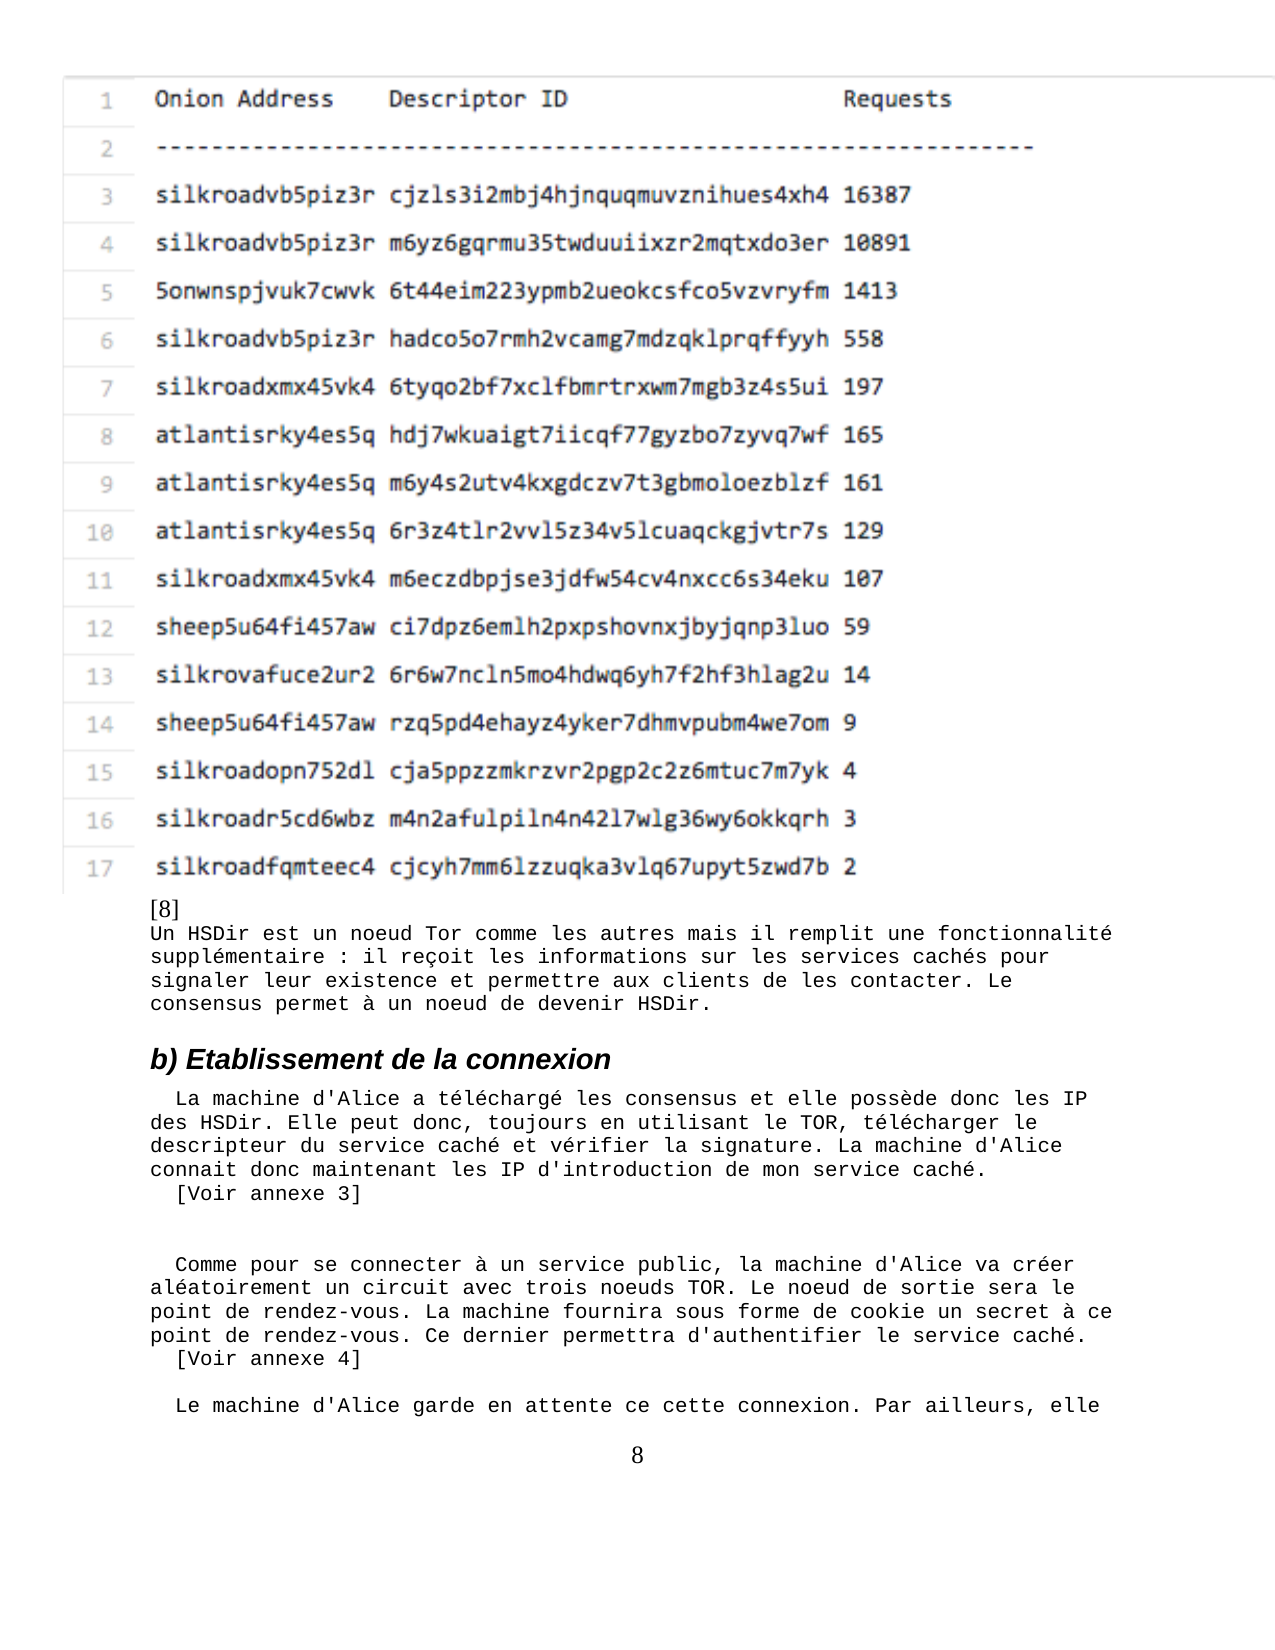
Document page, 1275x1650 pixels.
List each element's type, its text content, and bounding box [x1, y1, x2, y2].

text Comme pour se connecter à un service public, la machine d'Alice va créer aléatoirement un circuit avec trois noeuds TOR. Le noeud de sortie sera le point de rendez-vous. La machine fournira sous forme de cookie un secret à ce point de rendez-vous. Ce dernier permettra d'authentifier le service caché. [150, 1254, 1125, 1348]
text [8] [150, 894, 1125, 922]
text Le machine d'Alice garde en attente ce cette connexion. Par ailleurs, elle [150, 1396, 1125, 1419]
text [Voir annexe 4] [150, 1348, 1125, 1372]
text La machine d'Alice a téléchargé les consensus et elle possède donc les IP des HSDir. Elle peut donc, toujours en utilisant le TOR, télécharger le descripteur du service caché et vérifier la signature. La machine d'Alice connait donc maintenant les IP d'introduction de mon service caché. [150, 1088, 1125, 1183]
text Un HSDir est un noeud Tor comme les autres mais il remplit une fonctionnalité supplémentaire : il reçoit les informations sur les services cachés pour signaler leur existence et permettre aux clients de les contacter. Le consensus permet à un noeud de devenir HSDir. [150, 922, 1125, 1017]
text [Voir annexe 3] [150, 1183, 1125, 1206]
subtitle b) Etablissement de la connexion [150, 1042, 1125, 1076]
